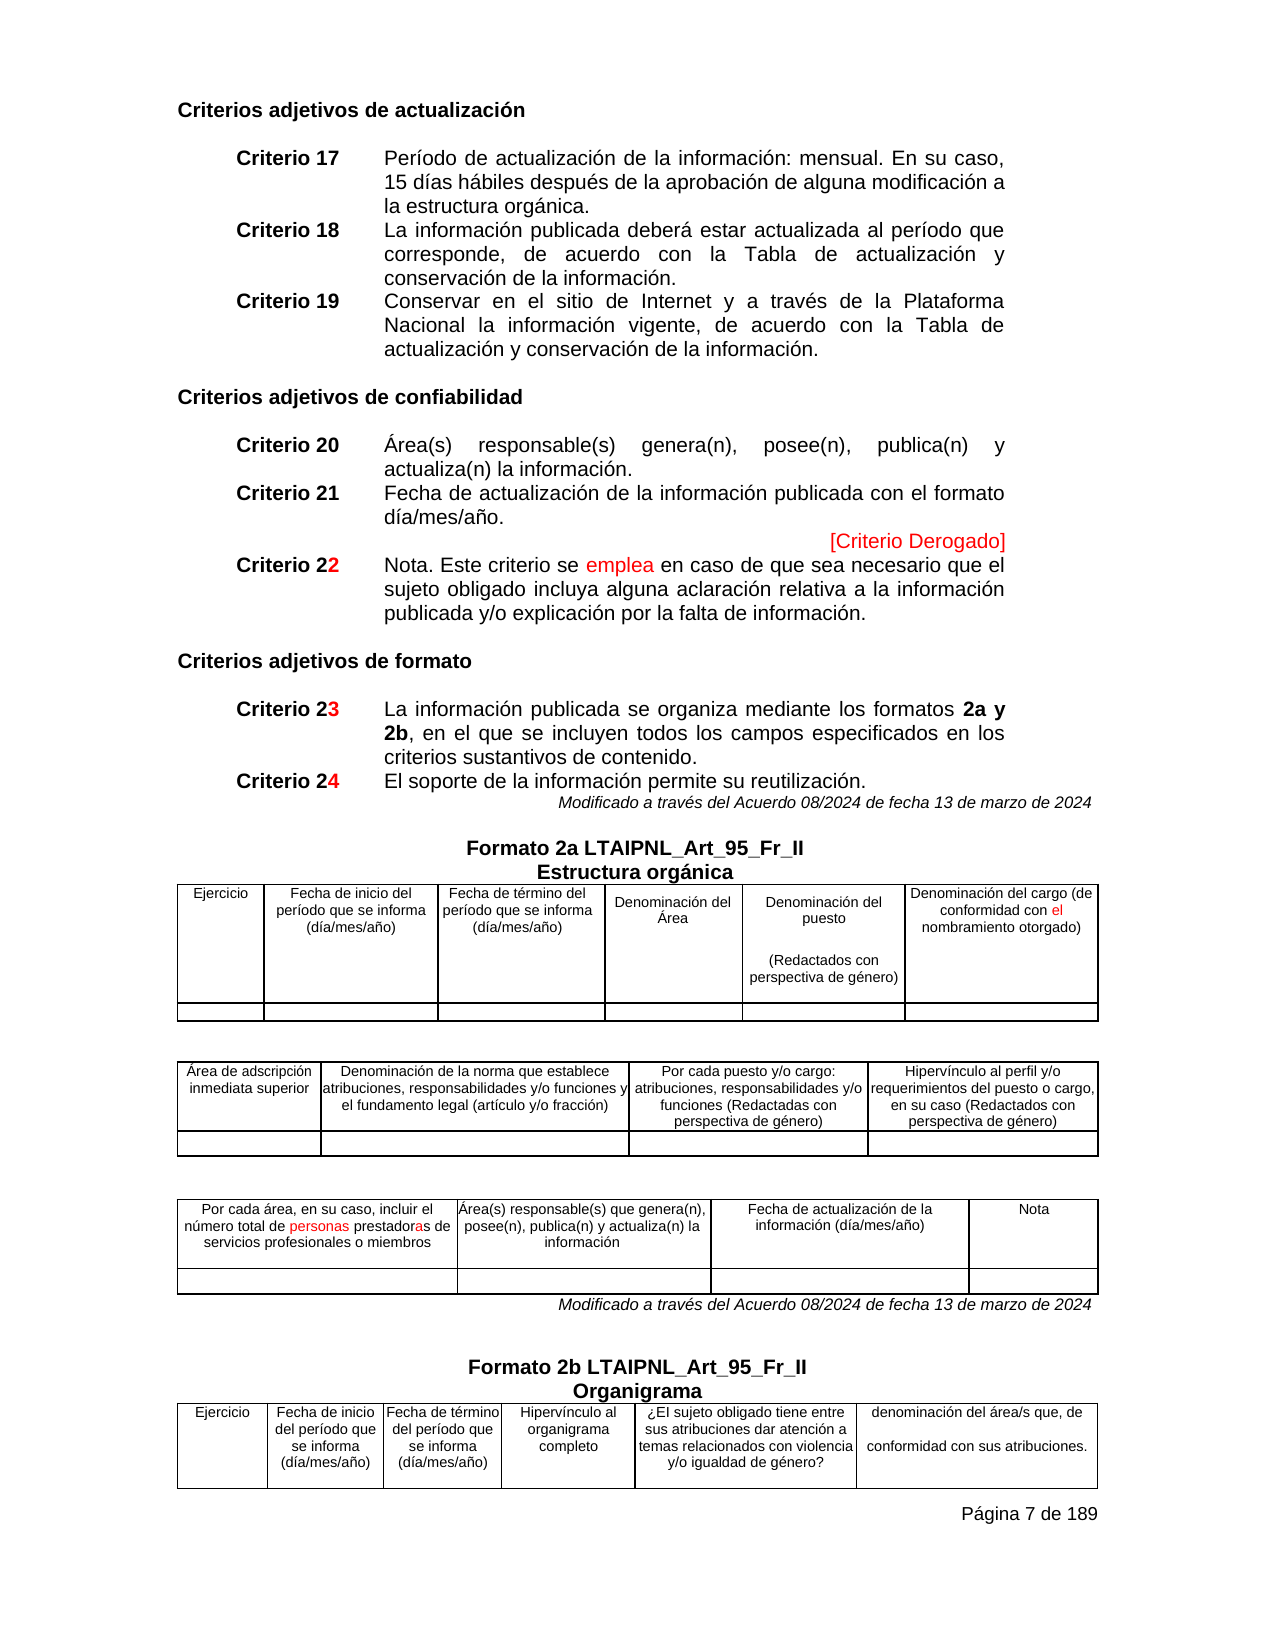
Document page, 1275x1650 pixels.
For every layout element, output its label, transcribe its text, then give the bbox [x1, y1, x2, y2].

table_cell [439, 1004, 604, 1020]
table_cell [906, 1004, 1097, 1020]
text Estructura orgánica [177, 859, 1093, 883]
text Formato 2b LTAIPNL_Art_95_Fr_II [177, 1354, 1098, 1378]
table_header denominación del área/s que, de conformidad con sus atribuciones. [857, 1404, 1097, 1487]
text [Criterio Derogado] [236, 529, 1006, 553]
table_cell [712, 1269, 968, 1293]
table_header Fecha de término del período que se informa (día/mes/año) [439, 885, 604, 1002]
table_header ¿EI sujeto obligado tiene entre sus atribuciones dar atención a temas relacionados con violencia y/o igualdad de género? [636, 1404, 856, 1487]
table_cell [869, 1132, 1097, 1155]
table_cell [178, 1132, 320, 1155]
table_header Área de adscripción inmediata superior [178, 1063, 320, 1130]
text Criterio 22 Nota. Este criterio se emplea en caso de que sea necesario que el sujeto obligado incluya alguna aclaración relativa a la información publicada y/o explicación por la falta de información. [236, 553, 1006, 625]
table_cell [265, 1004, 437, 1020]
table_header Denominación del puesto (Redactados con perspectiva de género) [743, 885, 904, 1002]
text Criterio 23 La información publicada se organiza mediante los formatos 2a y 2b, en el que se incluyen todos los campos especificados en los criterios sustantivos de contenido. [236, 697, 1006, 768]
table_header Fecha de inicio del período que se informa (día/mes/año) [268, 1404, 383, 1487]
table_header Por cada puesto y/o cargo: atribuciones, responsabilidades y/o funciones (Redactadas con perspectiva de género) [630, 1063, 867, 1130]
table_header Ejercicio [178, 1404, 267, 1487]
text Criterios adjetivos de formato [177, 649, 1006, 673]
text Criterio 24 El soporte de la información permite su reutilización. [236, 768, 1006, 792]
table_header Área(s) responsable(s) que genera(n), posee(n), publica(n) y actualiza(n) la información [458, 1200, 710, 1267]
text Formato 2a LTAIPNL_Art_95_Fr_II [177, 836, 1093, 859]
text Organigrama [177, 1378, 1098, 1402]
table_cell [458, 1269, 710, 1293]
table_cell [970, 1269, 1097, 1293]
table_cell [322, 1132, 628, 1155]
table_header Denominación de la norma que establece atribuciones, responsabilidades y/o funciones y el fundamento legal (artículo y/o fracción) [322, 1063, 628, 1130]
table_header Por cada área, en su caso, incluir el número total de personas prestadoras de servicios profesionales o miembros [178, 1200, 457, 1267]
table_header Fecha de actualización de la información (día/mes/año) [712, 1200, 968, 1267]
text Modificado a través del Acuerdo 08/2024 de fecha 13 de marzo de 2024 [177, 792, 1098, 812]
text Criterio 18 La información publicada deberá estar actualizada al período que corresponde, de acuerdo con la Tabla de actualización y conservación de la información. [236, 217, 1006, 289]
table_cell [178, 1269, 457, 1293]
text Criterio 21 Fecha de actualización de la información publicada con el formato día/mes/año. [236, 481, 1006, 529]
table_cell [630, 1132, 867, 1155]
table_cell [606, 1004, 742, 1020]
text Modificado a través del Acuerdo 08/2024 de fecha 13 de marzo de 2024 [177, 1295, 1098, 1314]
text Criterio 20 Área(s) responsable(s) genera(n), posee(n), publica(n) y actualiza(n) la información. [236, 433, 1006, 481]
text Criterio 19 Conservar en el sitio de Internet y a través de la Plataforma Nacional la información vigente, de acuerdo con la Tabla de actualización y conservación de la información. [236, 289, 1006, 361]
table_header Denominación del cargo (de conformidad con el nombramiento otorgado) [906, 885, 1097, 1002]
table_header Fecha de término del período que se informa (día/mes/año) [384, 1404, 501, 1487]
table_header Ejercicio [178, 885, 263, 1002]
table_header Denominación del Área [606, 885, 742, 1002]
text Criterio 17 Período de actualización de la información: mensual. En su caso, 15 días hábiles después de la aprobación de alguna modificación a la estructura orgánica. [236, 146, 1006, 217]
table_cell [178, 1004, 263, 1020]
table_cell [743, 1004, 904, 1020]
table_header Nota [970, 1200, 1097, 1267]
table_header Hipervínculo al perfil y/o requerimientos del puesto o cargo, en su caso (Redactados con perspectiva de género) [869, 1063, 1097, 1130]
text Criterios adjetivos de actualización [177, 98, 1006, 122]
text Criterios adjetivos de confiabilidad [177, 385, 1006, 409]
table_header Hipervínculo al organigrama completo [502, 1404, 634, 1487]
table_header Fecha de inicio del período que se informa (día/mes/año) [265, 885, 437, 1002]
